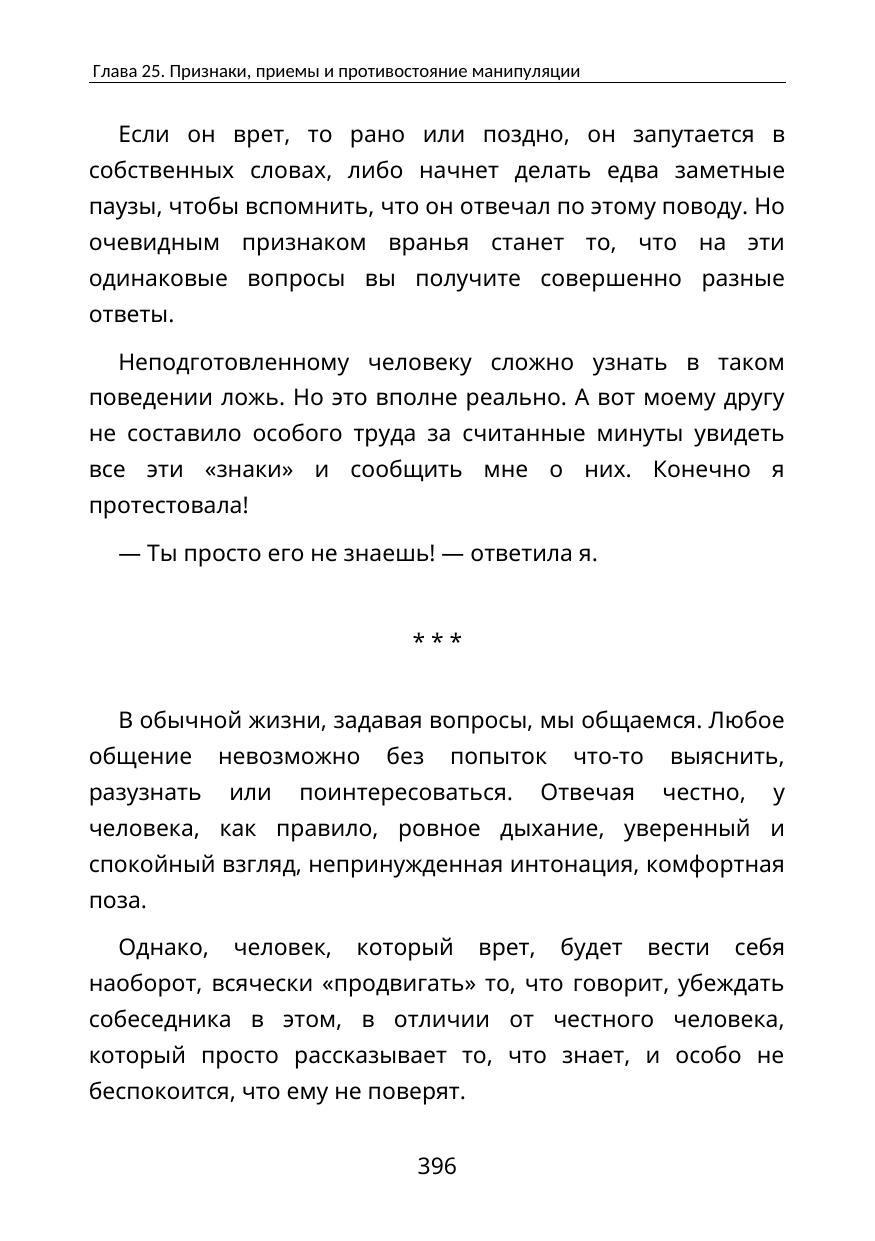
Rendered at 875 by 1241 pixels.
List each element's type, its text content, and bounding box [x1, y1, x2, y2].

text Если он врет, то рано или поздно, он запутается в собственных словах, либо начнет делать едва заметные паузы, чтобы вспомнить, что он отвечал по этому поводу. Но очевидным признаком вранья станет то, что на эти одинаковые вопросы вы получите совершенно разные ответы. [88, 118, 786, 329]
text — Ты просто его не знаешь! — ответила я. [88, 537, 786, 568]
text В обычной жизни, задавая вопросы, мы общаемся. Любое общение невозможно без попыток что-то выяснить, разузнать или поинтересоваться. Отвечая честно, у человека, как правило, ровное дыхание, уверенный и спокойный взгляд, непринужденная интонация, комфортная поза. [88, 704, 786, 915]
text Однако, человек, который врет, будет вести себя наоборот, всячески «продвигать» то, что говорит, убеждать собеседника в этом, в отличии от честного человека, который просто рассказывает то, что знает, и особо не беспокоится, что ему не поверят. [88, 931, 786, 1106]
subtitle * * * [88, 626, 786, 657]
text Неподготовленному человеку сложно узнать в таком поведении ложь. Но это вполне реально. А вот моему другу не составило особого труда за считанные минуты увидеть все эти «знаки» и сообщить мне о них. Конечно я протестовала! [88, 345, 786, 520]
